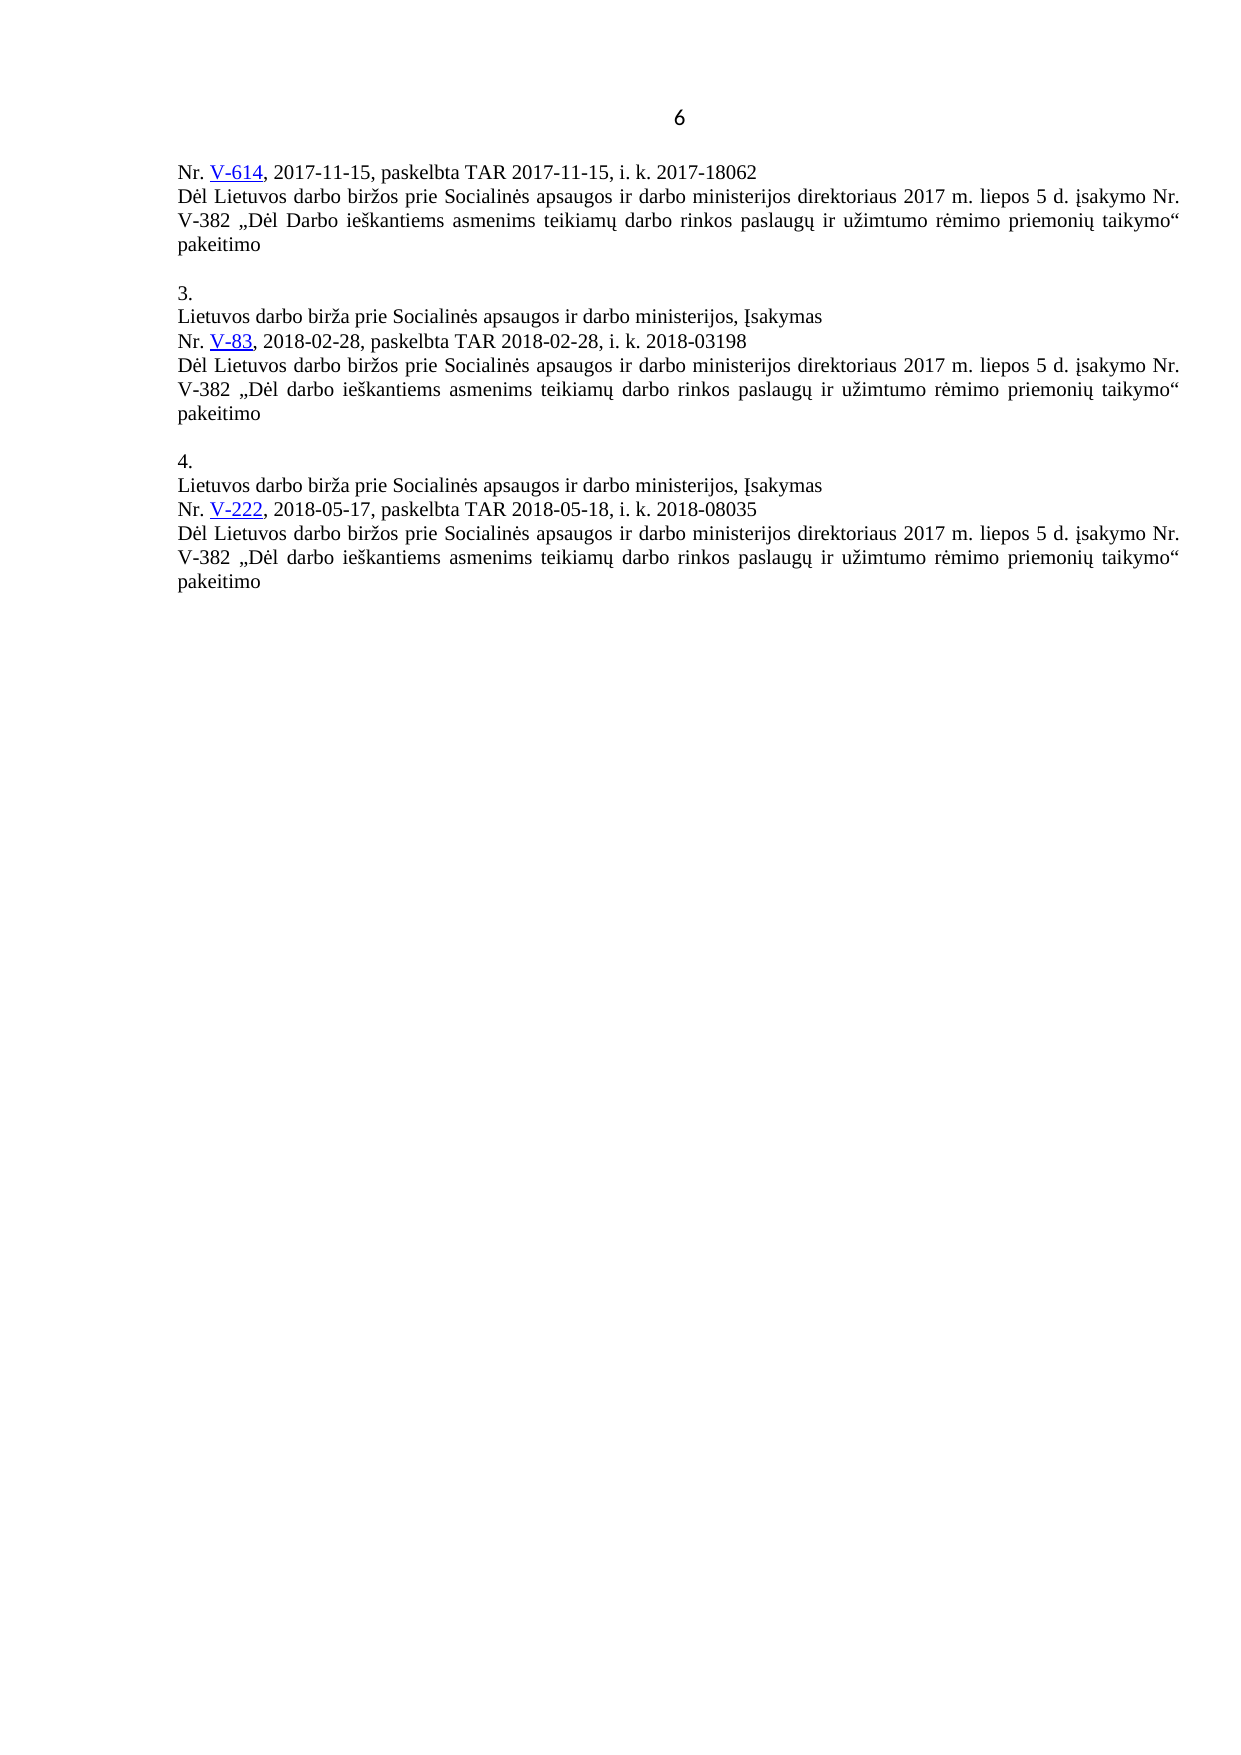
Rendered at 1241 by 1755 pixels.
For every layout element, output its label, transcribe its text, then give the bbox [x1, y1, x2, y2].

text 4. [177, 449, 1181, 473]
text Nr. V-222, 2018-05-17, paskelbta TAR 2018-05-18, i. k. 2018-08035 [177, 497, 1181, 521]
text Lietuvos darbo birža prie Socialinės apsaugos ir darbo ministerijos, Įsakymas [177, 304, 1181, 328]
text Nr. V-83, 2018-02-28, paskelbta TAR 2018-02-28, i. k. 2018-03198 [177, 328, 1181, 353]
text Dėl Lietuvos darbo biržos prie Socialinės apsaugos ir darbo ministerijos direktoriaus 2017 m. liepos 5 d. įsakymo Nr. V-382 „Dėl darbo ieškantiems asmenims teikiamų darbo rinkos paslaugų ir užimtumo rėmimo priemonių taikymo“ pakeitimo [177, 353, 1181, 425]
text Lietuvos darbo birža prie Socialinės apsaugos ir darbo ministerijos, Įsakymas [177, 473, 1181, 497]
text Nr. V-614, 2017-11-15, paskelbta TAR 2017-11-15, i. k. 2017-18062 [177, 160, 1181, 184]
text 3. [177, 280, 1181, 304]
text Dėl Lietuvos darbo biržos prie Socialinės apsaugos ir darbo ministerijos direktoriaus 2017 m. liepos 5 d. įsakymo Nr. V-382 „Dėl darbo ieškantiems asmenims teikiamų darbo rinkos paslaugų ir užimtumo rėmimo priemonių taikymo“ pakeitimo [177, 521, 1181, 593]
text Dėl Lietuvos darbo biržos prie Socialinės apsaugos ir darbo ministerijos direktoriaus 2017 m. liepos 5 d. įsakymo Nr. V-382 „Dėl Darbo ieškantiems asmenims teikiamų darbo rinkos paslaugų ir užimtumo rėmimo priemonių taikymo“ pakeitimo [177, 184, 1181, 256]
